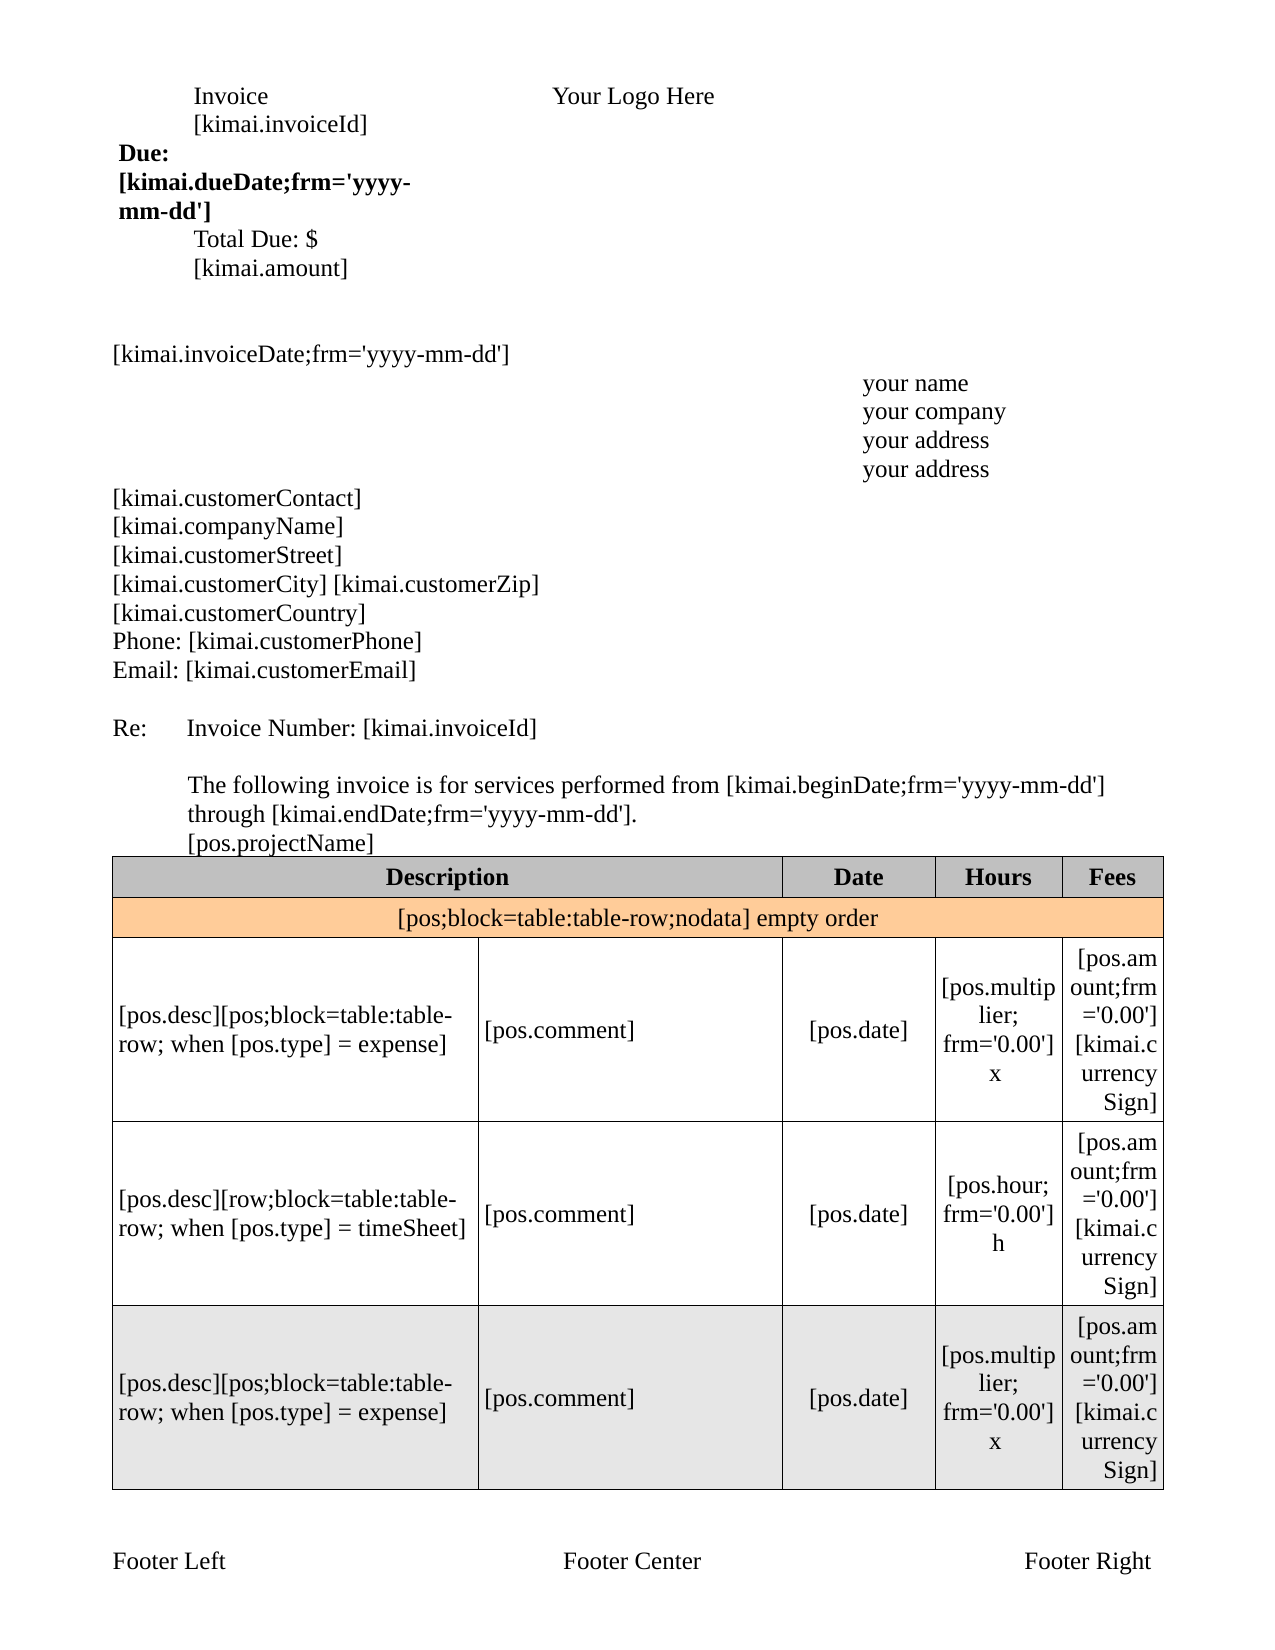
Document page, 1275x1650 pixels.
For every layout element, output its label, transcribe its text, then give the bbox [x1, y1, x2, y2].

text Phone: [kimai.customerPhone] [112, 626, 1162, 655]
table_cell [pos.date] [783, 1306, 935, 1489]
table_header Date [783, 857, 935, 897]
text your company [112, 396, 1162, 425]
table_cell [pos.comment] [479, 938, 782, 1121]
table_cell [pos.comment] [479, 1122, 782, 1305]
text your name [112, 368, 1162, 396]
table_header Fees [1063, 857, 1163, 897]
text your address [112, 425, 1162, 454]
table_cell [pos.amount;frm='0.00'] [kimai.currencySign] [1063, 1122, 1163, 1305]
text [kimai.customerContact] [112, 483, 1162, 511]
text The following invoice is for services performed from [kimai.beginDate;frm='yyyy-mm-dd'] through [kimai.endDate;frm='yyyy-mm-dd']. [187, 770, 1162, 828]
table_header Your Logo Here [438, 75, 828, 310]
table_cell [pos.amount;frm='0.00'] [kimai.currencySign] [1063, 938, 1163, 1121]
table_header [828, 75, 1163, 310]
table_header Description [113, 857, 782, 897]
table_cell [pos.desc][row;block=table:table-row; when [pos.type] = timeSheet] [113, 1122, 478, 1305]
text [kimai.companyName] [112, 511, 1162, 540]
text your address [112, 454, 1162, 483]
table_header Hours [936, 857, 1062, 897]
text [kimai.invoiceDate;frm='yyyy-mm-dd'] [112, 310, 1162, 368]
table_cell [pos.comment] [479, 1306, 782, 1489]
text Re: Invoice Number: [kimai.invoiceId] [112, 713, 1162, 741]
table_cell [pos.desc][pos;block=table:table-row; when [pos.type] = expense] [113, 938, 478, 1121]
table_cell [pos.amount;frm='0.00'][kimai.currencySign] [1063, 1306, 1163, 1489]
text [kimai.customerStreet] [112, 540, 1162, 569]
text Email: [kimai.customerEmail] [112, 655, 1162, 684]
table_cell [pos.hour; frm='0.00'] h [936, 1122, 1062, 1305]
table_header Invoice [kimai.invoiceId] Due: [kimai.dueDate;frm='yyyy-mm-dd'] Total Due: $[kimai.amount] [113, 75, 438, 310]
table_cell [pos;block=table:table-row;nodata] empty order [113, 898, 1163, 937]
table_cell [pos.date] [783, 938, 935, 1121]
text [kimai.customerCity] [kimai.customerZip] [112, 569, 1162, 598]
table_cell [pos.multiplier; frm='0.00']x [936, 1306, 1062, 1489]
text [kimai.customerCountry] [112, 598, 1162, 626]
text [pos.projectName] [187, 828, 1162, 856]
table_cell [pos.multiplier; frm='0.00']x [936, 938, 1062, 1121]
table_cell [pos.desc][pos;block=table:table-row; when [pos.type] = expense] [113, 1306, 478, 1489]
table_cell [pos.date] [783, 1122, 935, 1305]
